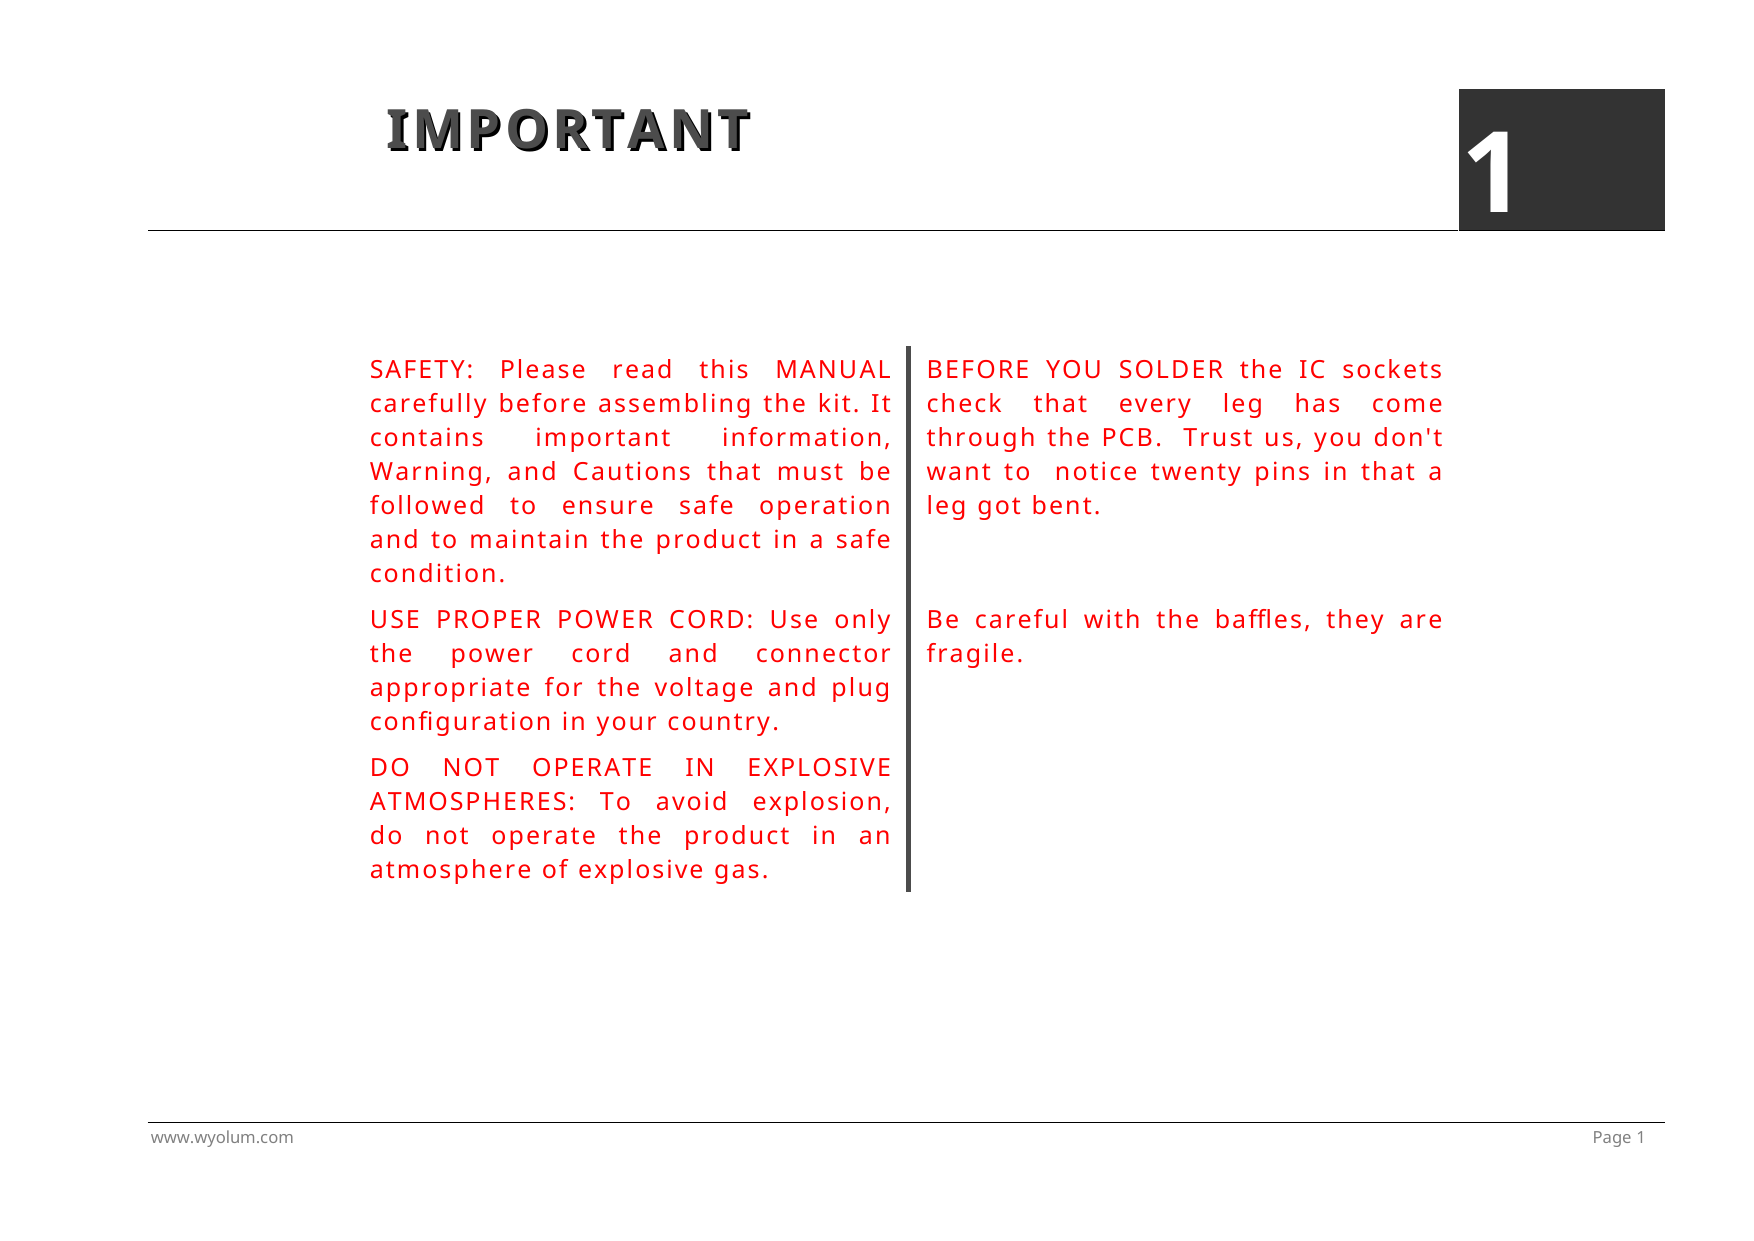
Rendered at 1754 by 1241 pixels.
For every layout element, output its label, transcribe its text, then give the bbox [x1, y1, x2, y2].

table_cell [911, 744, 1458, 892]
table_cell [148, 183, 354, 230]
table_header [148, 89, 354, 183]
table_cell USE PROPER POWER CORD: Use only the power cord and connector appropriate for the voltage and plug configuration in your country. [355, 596, 906, 744]
table_cell [148, 596, 354, 744]
table_header 1 [1459, 89, 1665, 230]
table_cell Be careful with the baffles, they are fragile. [911, 596, 1458, 744]
table_header SAFETY: Please read this MANUAL carefully before assembling the kit. It contains important information, Warning, and Cautions that must be followed to ensure safe operation and to maintain the product in a safe condition. [355, 346, 906, 596]
table_header [148, 346, 354, 596]
table_header [1458, 346, 1665, 596]
table_cell [354, 183, 1458, 230]
table_cell [1458, 744, 1665, 892]
table_cell [1458, 596, 1665, 744]
table_header IMPORTANT [354, 89, 1458, 183]
table_header BEFORE YOU SOLDER the IC sockets check that every leg has come through the PCB. Trust us, you don't want to notice twenty pins in that a leg got bent. [911, 346, 1458, 596]
table_cell DO NOT OPERATE IN EXPLOSIVE ATMOSPHERES: To avoid explosion, do not operate the product in an atmosphere of explosive gas. [355, 744, 906, 892]
table_cell [148, 744, 354, 892]
